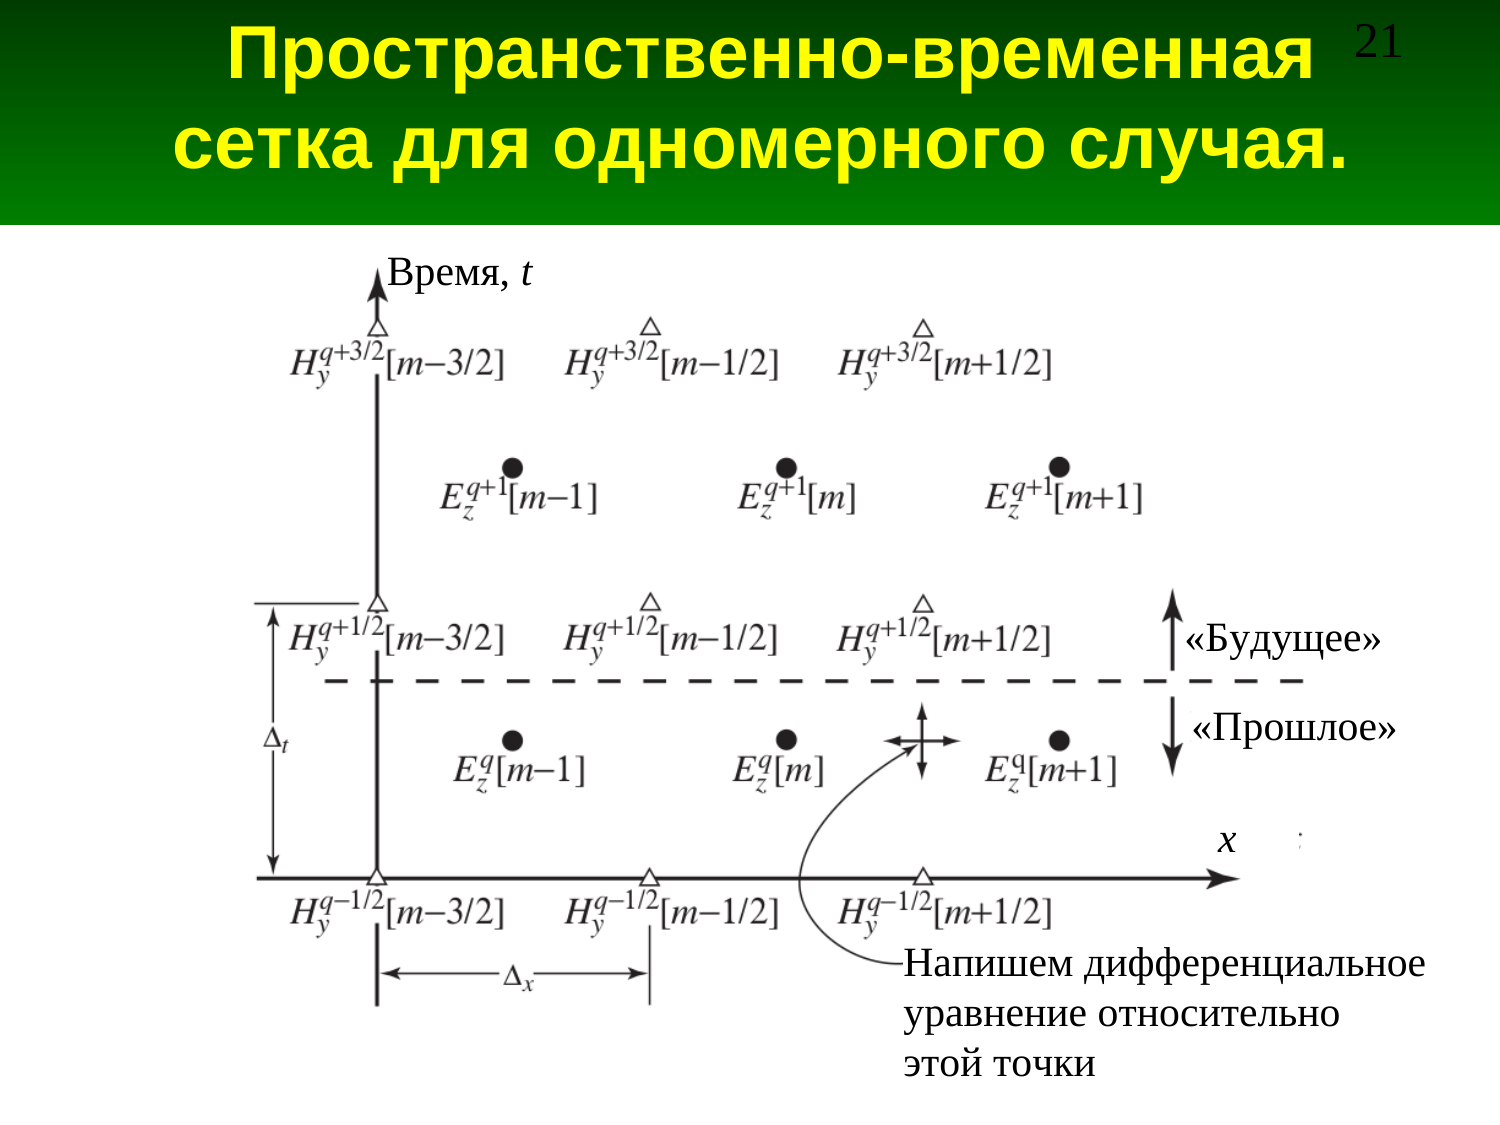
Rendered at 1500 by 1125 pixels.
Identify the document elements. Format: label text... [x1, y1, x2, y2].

text_box Напишем дифференциальное уравнение относительно этой точки [888, 927, 1441, 1093]
picture [246, 247, 1323, 1028]
title Пространственно-временная сетка для одномерного случая. [123, 0, 1399, 192]
text_box «Будущее» [1169, 602, 1394, 668]
text_box «Прошлое» [1176, 691, 1414, 756]
text_box x [1035, 803, 1317, 868]
text_box Время, t [372, 236, 548, 302]
